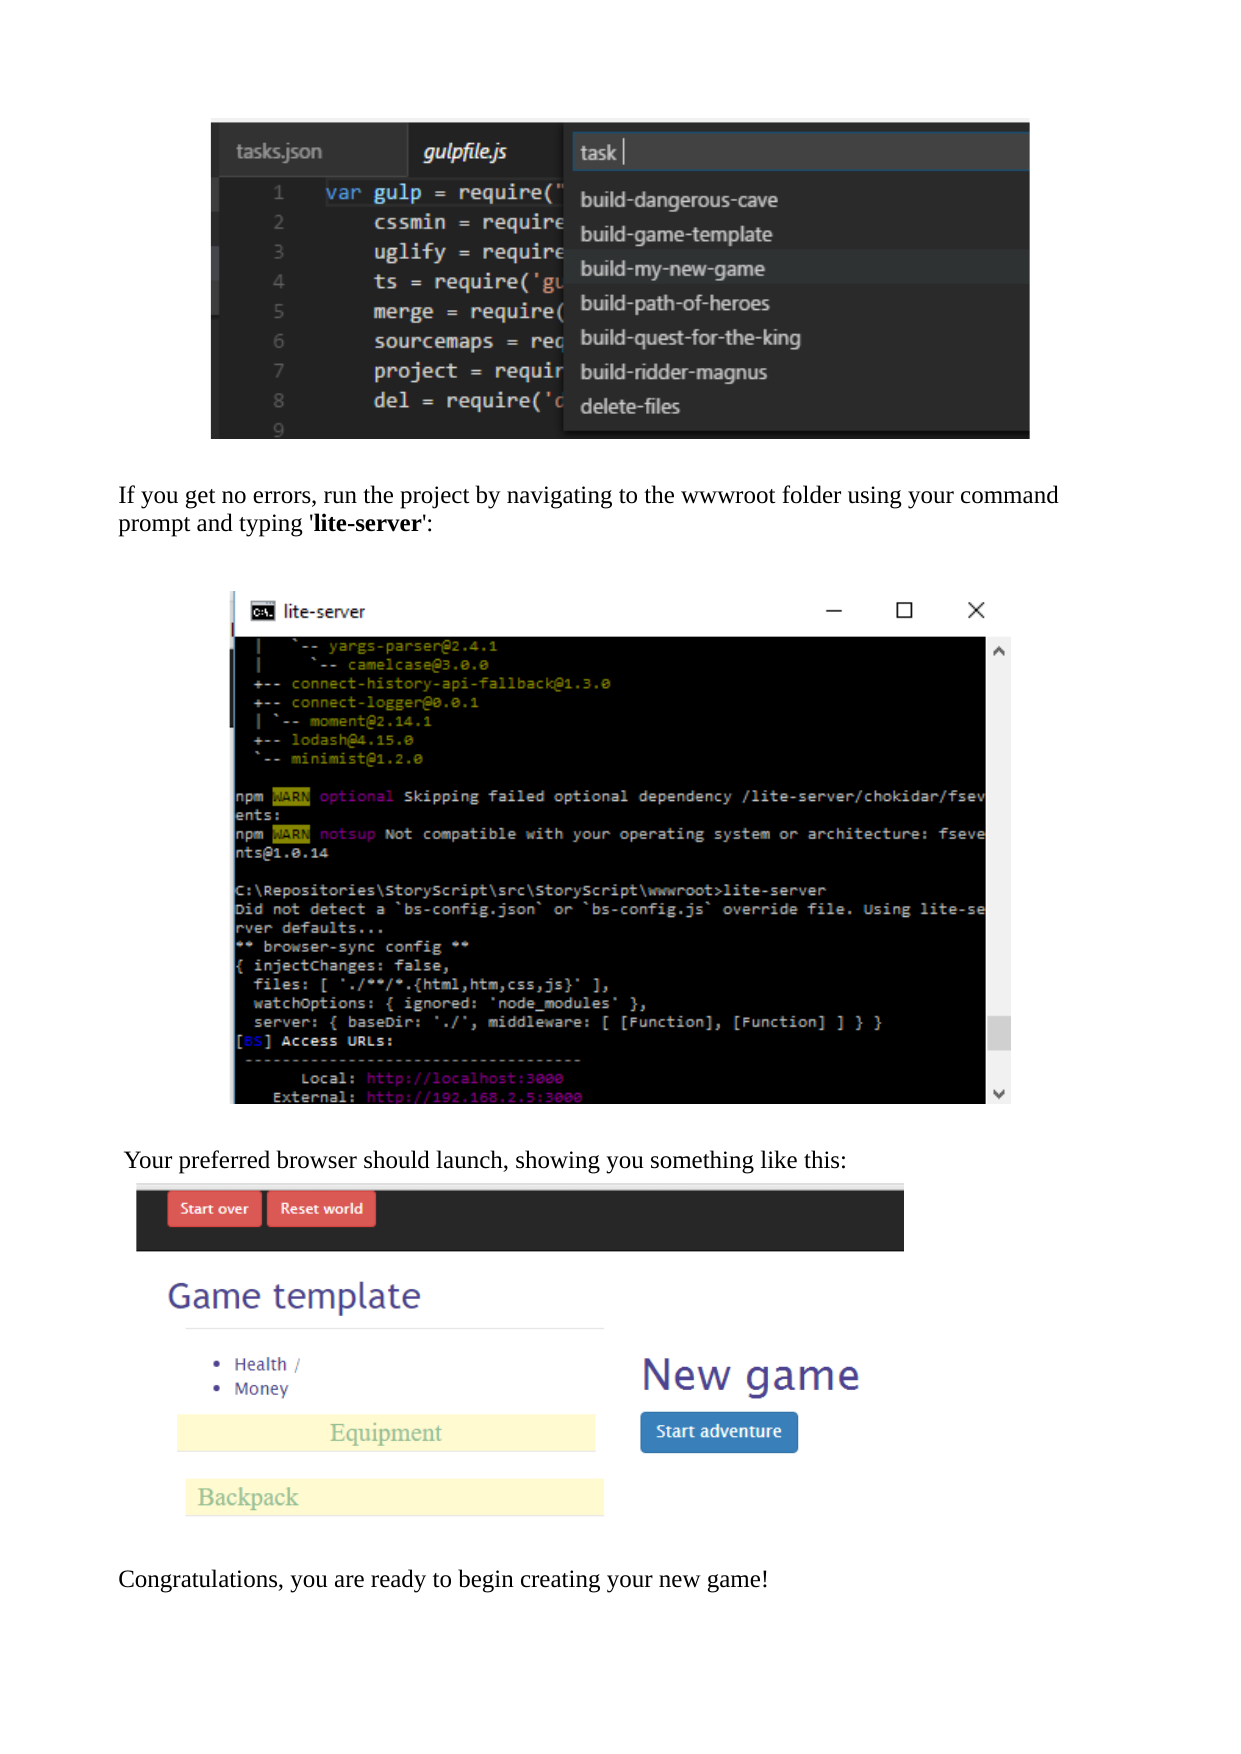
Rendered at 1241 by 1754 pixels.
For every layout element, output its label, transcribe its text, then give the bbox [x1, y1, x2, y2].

picture [136, 1181, 904, 1565]
picture [229, 591, 1011, 1104]
text If you get no errors, run the project by navigating to the wwwroot folder using your command prompt and typing 'lite-server': [118, 480, 1122, 537]
text Your preferred browser should launch, showing you something like this: [118, 1145, 1122, 1173]
text Congratulations, you are ready to begin creating your new game! [118, 1565, 1122, 1593]
picture [210, 118, 1030, 439]
